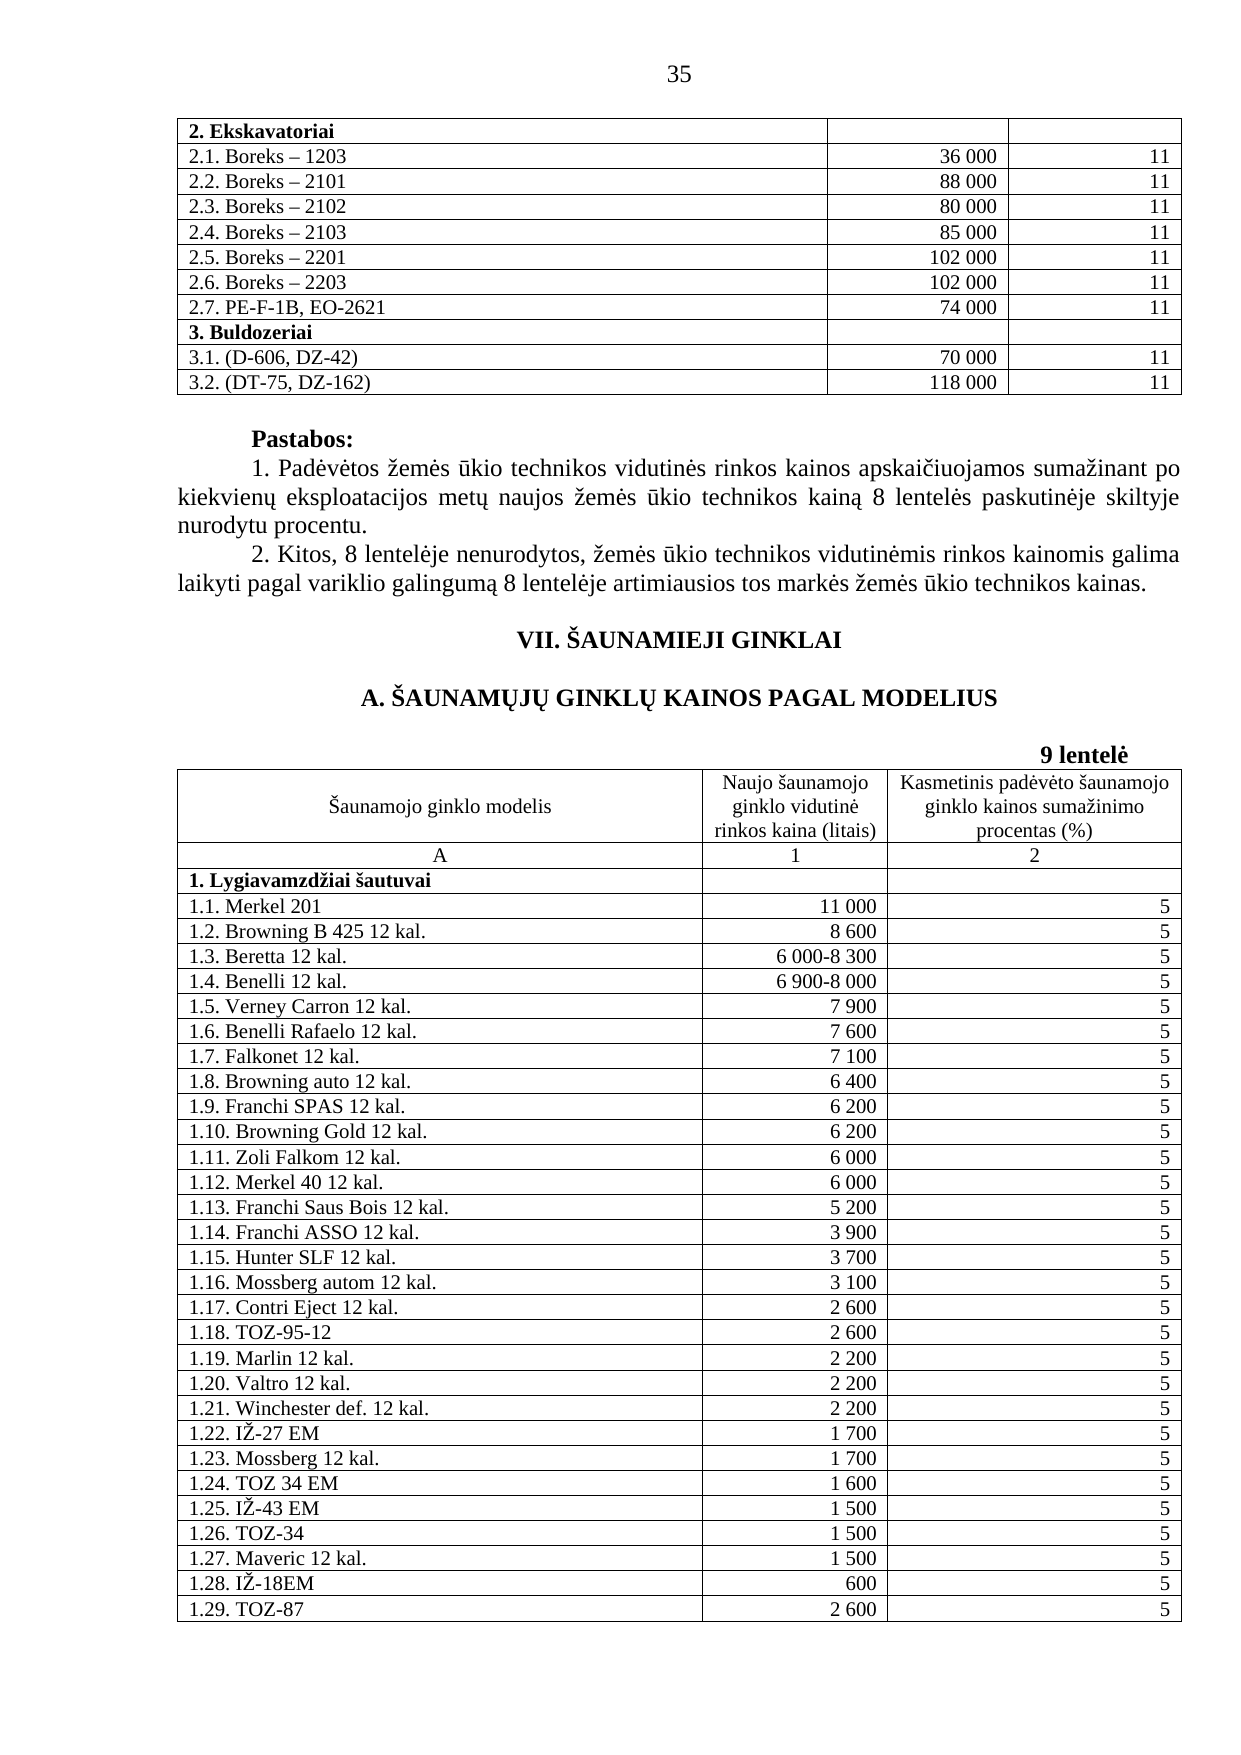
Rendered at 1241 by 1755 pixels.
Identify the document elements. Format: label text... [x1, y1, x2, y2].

table_cell 2.4. Boreks – 2103 [178, 220, 827, 244]
table_cell 11 [1009, 169, 1181, 193]
table_cell 1.17. Contri Eject 12 kal. [178, 1295, 702, 1319]
table_cell 6 000 [703, 1170, 887, 1194]
table_cell 3.2. (DT-75, DZ-162) [178, 370, 827, 394]
table_cell 1.7. Falkonet 12 kal. [178, 1044, 702, 1068]
table_cell 11 [1009, 270, 1181, 294]
table_cell 5 [888, 1596, 1181, 1621]
table_cell 1.29. TOZ-87 [178, 1596, 702, 1621]
table_cell 1.14. Franchi ASSO 12 kal. [178, 1220, 702, 1244]
table_cell 5 [888, 1421, 1181, 1445]
table_cell [828, 320, 1008, 344]
table_cell 1.1. Merkel 201 [178, 894, 702, 918]
table_cell 2.6. Boreks – 2203 [178, 270, 827, 294]
text 2. Kitos, 8 lentelėje nenurodytos, žemės ūkio technikos vidutinėmis rinkos kainomis galima laikyti pagal variklio galingumą 8 lentelėje artimiausios tos markės žemės ūkio technikos kainas. [177, 539, 1181, 597]
table_cell 5 [888, 1546, 1181, 1570]
text VII. ŠAUNAMIEJI GINKLAI [177, 625, 1181, 654]
table_cell 5 [888, 1345, 1181, 1369]
table_cell 74 000 [828, 295, 1008, 319]
table_cell 5 200 [703, 1195, 887, 1219]
table_cell 11 [1009, 245, 1181, 269]
table_cell 1 700 [703, 1446, 887, 1470]
table_cell 70 000 [828, 345, 1008, 369]
table_cell 6 000-8 300 [703, 944, 887, 968]
table_header Kasmetinis padėvėto šaunamojo ginklo kainos sumažinimo procentas (%) [888, 770, 1181, 842]
table_cell 5 [888, 1019, 1181, 1043]
table_cell 1.25. IŽ-43 EM [178, 1496, 702, 1520]
table_cell 2 600 [703, 1596, 887, 1621]
table_cell 6 900-8 000 [703, 969, 887, 993]
table_cell 1.27. Maveric 12 kal. [178, 1546, 702, 1570]
table_cell 2 [888, 843, 1181, 867]
table_cell 3 700 [703, 1245, 887, 1269]
table_cell 1.28. IŽ-18EM [178, 1571, 702, 1595]
table_cell 1.26. TOZ-34 [178, 1521, 702, 1545]
table_cell [1009, 119, 1181, 143]
table_cell 3 100 [703, 1270, 887, 1294]
table_cell 1 500 [703, 1521, 887, 1545]
table_cell [888, 869, 1181, 892]
table_cell 1.15. Hunter SLF 12 kal. [178, 1245, 702, 1269]
table_cell 1.2. Browning B 425 12 kal. [178, 919, 702, 943]
table_cell A [178, 843, 702, 867]
table_cell 1.23. Mossberg 12 kal. [178, 1446, 702, 1470]
table_header Šaunamojo ginklo modelis [178, 770, 702, 842]
table_cell 6 400 [703, 1069, 887, 1093]
table_cell 2. Ekskavatoriai [178, 119, 827, 143]
table_cell 2.1. Boreks – 1203 [178, 144, 827, 168]
table_cell 5 [888, 944, 1181, 968]
table_cell 1.12. Merkel 40 12 kal. [178, 1170, 702, 1194]
table_cell 5 [888, 1371, 1181, 1394]
table_cell 102 000 [828, 245, 1008, 269]
table_cell [703, 869, 887, 892]
table_cell 5 [888, 1044, 1181, 1068]
table_cell [828, 119, 1008, 143]
table_cell 1.9. Franchi SPAS 12 kal. [178, 1094, 702, 1118]
table_header Naujo šaunamojo ginklo vidutinė rinkos kaina (litais) [703, 770, 887, 842]
table_cell 8 600 [703, 919, 887, 943]
table_cell 5 [888, 1245, 1181, 1269]
table_cell 6 000 [703, 1145, 887, 1169]
table_cell 1 [703, 843, 887, 867]
table_cell 5 [888, 1295, 1181, 1319]
table_cell 1.8. Browning auto 12 kal. [178, 1069, 702, 1093]
table_cell 2 200 [703, 1371, 887, 1394]
table_cell 11 [1009, 295, 1181, 319]
text A. ŠAUNAMŲJŲ GINKLŲ KAINOS PAGAL MODELIUS [177, 683, 1181, 712]
table_cell 2.7. PE-F-1B, EO-2621 [178, 295, 827, 319]
table_cell 1.5. Verney Carron 12 kal. [178, 994, 702, 1018]
table_cell 5 [888, 894, 1181, 918]
table_cell 1.19. Marlin 12 kal. [178, 1345, 702, 1369]
table_cell 1.18. TOZ-95-12 [178, 1320, 702, 1344]
table_cell 5 [888, 1571, 1181, 1595]
table_cell 1 600 [703, 1471, 887, 1495]
table_cell 2 600 [703, 1320, 887, 1344]
table_cell 1.24. TOZ 34 EM [178, 1471, 702, 1495]
table_cell 5 [888, 1120, 1181, 1143]
table_cell 5 [888, 1270, 1181, 1294]
table_cell 1.3. Beretta 12 kal. [178, 944, 702, 968]
table_cell 5 [888, 1521, 1181, 1545]
table_cell 5 [888, 1195, 1181, 1219]
table_cell 5 [888, 919, 1181, 943]
table_cell 1.16. Mossberg autom 12 kal. [178, 1270, 702, 1294]
table_cell 3.1. (D-606, DZ-42) [178, 345, 827, 369]
table_cell 2.3. Boreks – 2102 [178, 195, 827, 218]
table_cell 11 000 [703, 894, 887, 918]
table_cell 1.13. Franchi Saus Bois 12 kal. [178, 1195, 702, 1219]
table_cell 1.21. Winchester def. 12 kal. [178, 1396, 702, 1420]
table_cell 88 000 [828, 169, 1008, 193]
table_cell 5 [888, 1145, 1181, 1169]
table_cell 1. Lygiavamzdžiai šautuvai [178, 869, 702, 892]
table_cell 3. Buldozeriai [178, 320, 827, 344]
table_cell 6 200 [703, 1120, 887, 1143]
table_cell 11 [1009, 195, 1181, 218]
table_cell 1.10. Browning Gold 12 kal. [178, 1120, 702, 1143]
table_cell 11 [1009, 220, 1181, 244]
table_cell 3 900 [703, 1220, 887, 1244]
table_cell 5 [888, 1094, 1181, 1118]
table_cell 5 [888, 1069, 1181, 1093]
table_cell 5 [888, 994, 1181, 1018]
table_cell 1 700 [703, 1421, 887, 1445]
table_cell 5 [888, 1220, 1181, 1244]
table_cell 2.5. Boreks – 2201 [178, 245, 827, 269]
table_cell 1 500 [703, 1496, 887, 1520]
text 1. Padėvėtos žemės ūkio technikos vidutinės rinkos kainos apskaičiuojamos sumažinant po kiekvienų eksploatacijos metų naujos žemės ūkio technikos kainą 8 lentelės paskutinėje skiltyje nurodytu procentu. [177, 453, 1181, 539]
table_cell 11 [1009, 370, 1181, 394]
table_cell 1.6. Benelli Rafaelo 12 kal. [178, 1019, 702, 1043]
table_cell 2 600 [703, 1295, 887, 1319]
table_cell 11 [1009, 345, 1181, 369]
table_cell 5 [888, 1446, 1181, 1470]
text Pastabos: [177, 424, 1181, 453]
table_cell 1.20. Valtro 12 kal. [178, 1371, 702, 1394]
table_cell 5 [888, 1396, 1181, 1420]
table_cell 5 [888, 1170, 1181, 1194]
table_cell 11 [1009, 144, 1181, 168]
table_cell 36 000 [828, 144, 1008, 168]
table_cell 2 200 [703, 1396, 887, 1420]
table_cell 5 [888, 969, 1181, 993]
table_cell 6 200 [703, 1094, 887, 1118]
table_cell 102 000 [828, 270, 1008, 294]
table_cell 1 500 [703, 1546, 887, 1570]
table_cell 85 000 [828, 220, 1008, 244]
table_cell 1.22. IŽ-27 EM [178, 1421, 702, 1445]
table_cell 118 000 [828, 370, 1008, 394]
table_cell 5 [888, 1471, 1181, 1495]
table_cell 1.4. Benelli 12 kal. [178, 969, 702, 993]
table_cell 80 000 [828, 195, 1008, 218]
table_cell [1009, 320, 1181, 344]
table_cell 2 200 [703, 1345, 887, 1369]
table_cell 7 600 [703, 1019, 887, 1043]
table_cell 5 [888, 1496, 1181, 1520]
table_cell 7 900 [703, 994, 887, 1018]
table_cell 2.2. Boreks – 2101 [178, 169, 827, 193]
table_cell 7 100 [703, 1044, 887, 1068]
table_cell 600 [703, 1571, 887, 1595]
table_cell 1.11. Zoli Falkom 12 kal. [178, 1145, 702, 1169]
table_cell 5 [888, 1320, 1181, 1344]
text 9 lentelė [852, 740, 1181, 769]
